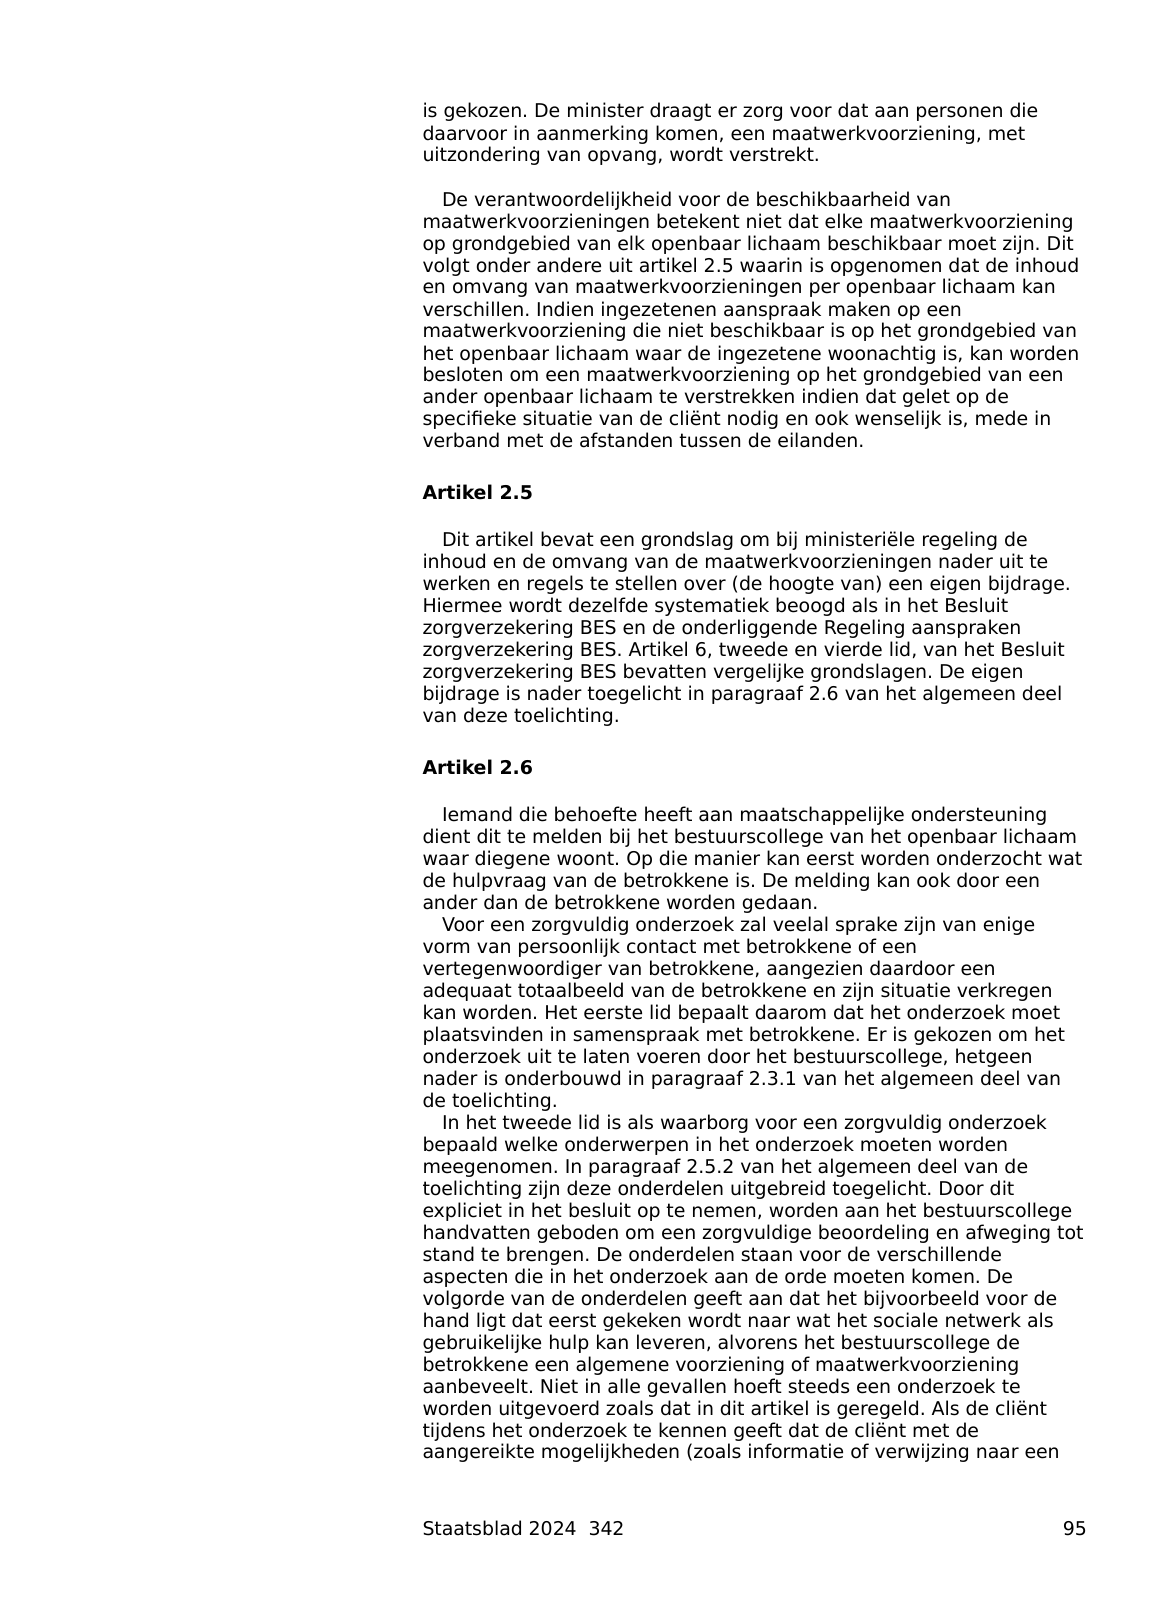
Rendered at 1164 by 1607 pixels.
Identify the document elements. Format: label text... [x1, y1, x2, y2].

subtitle Artikel 2.6 [422, 757, 1087, 779]
subtitle Artikel 2.5 [422, 482, 1087, 504]
text Dit artikel bevat een grondslag om bij ministeriële regeling de inhoud en de omvang van de maatwerkvoorzieningen nader uit te werken en regels te stellen over (de hoogte van) een eigen bijdrage. Hiermee wordt dezelfde systematiek beoogd als in het Besluit zorgverzekering BES en de onderliggende Regeling aanspraken zorgverzekering BES. Artikel 6, tweede en vierde lid, van het Besluit zorgverzekering BES bevatten vergelijke grondslagen. De eigen bijdrage is nader toegelicht in paragraaf 2.6 van het algemeen deel van deze toelichting. [422, 529, 1087, 727]
text In het tweede lid is als waarborg voor een zorgvuldig onderzoek bepaald welke onderwerpen in het onderzoek moeten worden meegenomen. In paragraaf 2.5.2 van het algemeen deel van de toelichting zijn deze onderdelen uitgebreid toegelicht. Door dit expliciet in het besluit op te nemen, worden aan het bestuurscollege handvatten geboden om een zorgvuldige beoordeling en afweging tot stand te brengen. De onderdelen staan voor de verschillende aspecten die in het onderzoek aan de orde moeten komen. De volgorde van de onderdelen geeft aan dat het bijvoorbeeld voor de hand ligt dat eerst gekeken wordt naar wat het sociale netwerk als gebruikelijke hulp kan leveren, alvorens het bestuurscollege de betrokkene een algemene voorziening of maatwerkvoorziening aanbeveelt. Niet in alle gevallen hoeft steeds een onderzoek te worden uitgevoerd zoals dat in dit artikel is geregeld. Als de cliënt tijdens het onderzoek te kennen geeft dat de cliënt met de aangereikte mogelijkheden (zoals informatie of verwijzing naar een [422, 1112, 1087, 1463]
text Iemand die behoefte heeft aan maatschappelijke ondersteuning dient dit te melden bij het bestuurscollege van het openbaar lichaam waar diegene woont. Op die manier kan eerst worden onderzocht wat de hulpvraag van de betrokkene is. De melding kan ook door een ander dan de betrokkene worden gedaan. [422, 804, 1087, 914]
text is gekozen. De minister draagt er zorg voor dat aan personen die daarvoor in aanmerking komen, een maatwerkvoorziening, met uitzondering van opvang, wordt verstrekt. [422, 100, 1087, 166]
text De verantwoordelijkheid voor de beschikbaarheid van maatwerkvoorzieningen betekent niet dat elke maatwerkvoorziening op grondgebied van elk openbaar lichaam beschikbaar moet zijn. Dit volgt onder andere uit artikel 2.5 waarin is opgenomen dat de inhoud en omvang van maatwerkvoorzieningen per openbaar lichaam kan verschillen. Indien ingezetenen aanspraak maken op een maatwerkvoorziening die niet beschikbaar is op het grondgebied van het openbaar lichaam waar de ingezetene woonachtig is, kan worden besloten om een maatwerkvoorziening op het grondgebied van een ander openbaar lichaam te verstrekken indien dat gelet op de specifieke situatie van de cliënt nodig en ook wenselijk is, mede in verband met de afstanden tussen de eilanden. [422, 188, 1087, 452]
text Voor een zorgvuldig onderzoek zal veelal sprake zijn van enige vorm van persoonlijk contact met betrokkene of een vertegenwoordiger van betrokkene, aangezien daardoor een adequaat totaalbeeld van de betrokkene en zijn situatie verkregen kan worden. Het eerste lid bepaalt daarom dat het onderzoek moet plaatsvinden in samenspraak met betrokkene. Er is gekozen om het onderzoek uit te laten voeren door het bestuurscollege, hetgeen nader is onderbouwd in paragraaf 2.3.1 van het algemeen deel van de toelichting. [422, 914, 1087, 1112]
